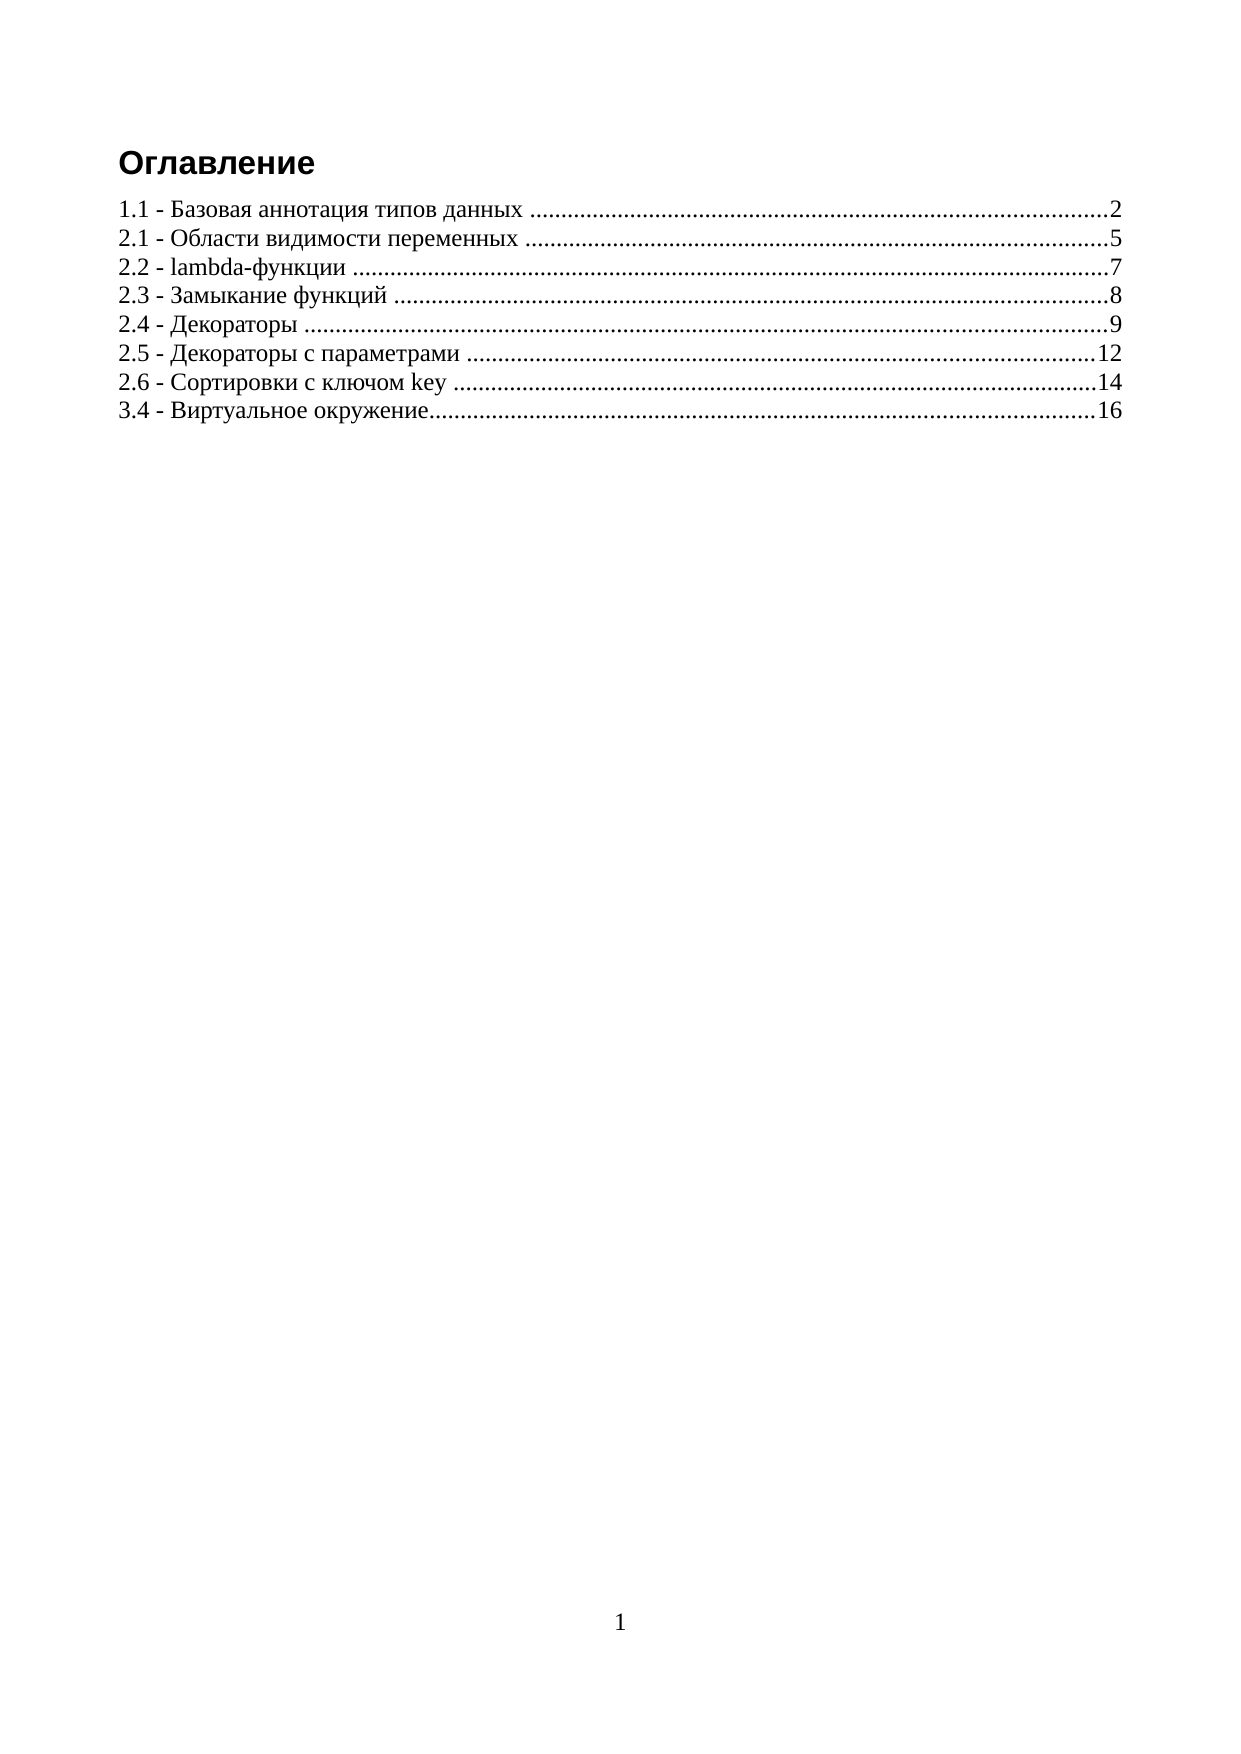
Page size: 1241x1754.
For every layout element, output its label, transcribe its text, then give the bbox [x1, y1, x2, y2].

text 2.6 - Сортировки с ключом key 14 [118, 367, 1122, 395]
text 3.4 - Виртуальное окружение 16 [118, 395, 1122, 424]
text 2.5 - Декораторы с параметрами 12 [118, 338, 1122, 367]
text 1.1 - Базовая аннотация типов данных 2 [118, 194, 1122, 223]
subtitle Оглавление [118, 143, 1122, 182]
text 2.2 - lambda-функции 7 [118, 252, 1122, 280]
text 2.1 - Области видимости переменных 5 [118, 223, 1122, 252]
text 2.3 - Замыкание функций 8 [118, 280, 1122, 309]
text 2.4 - Декораторы 9 [118, 309, 1122, 338]
